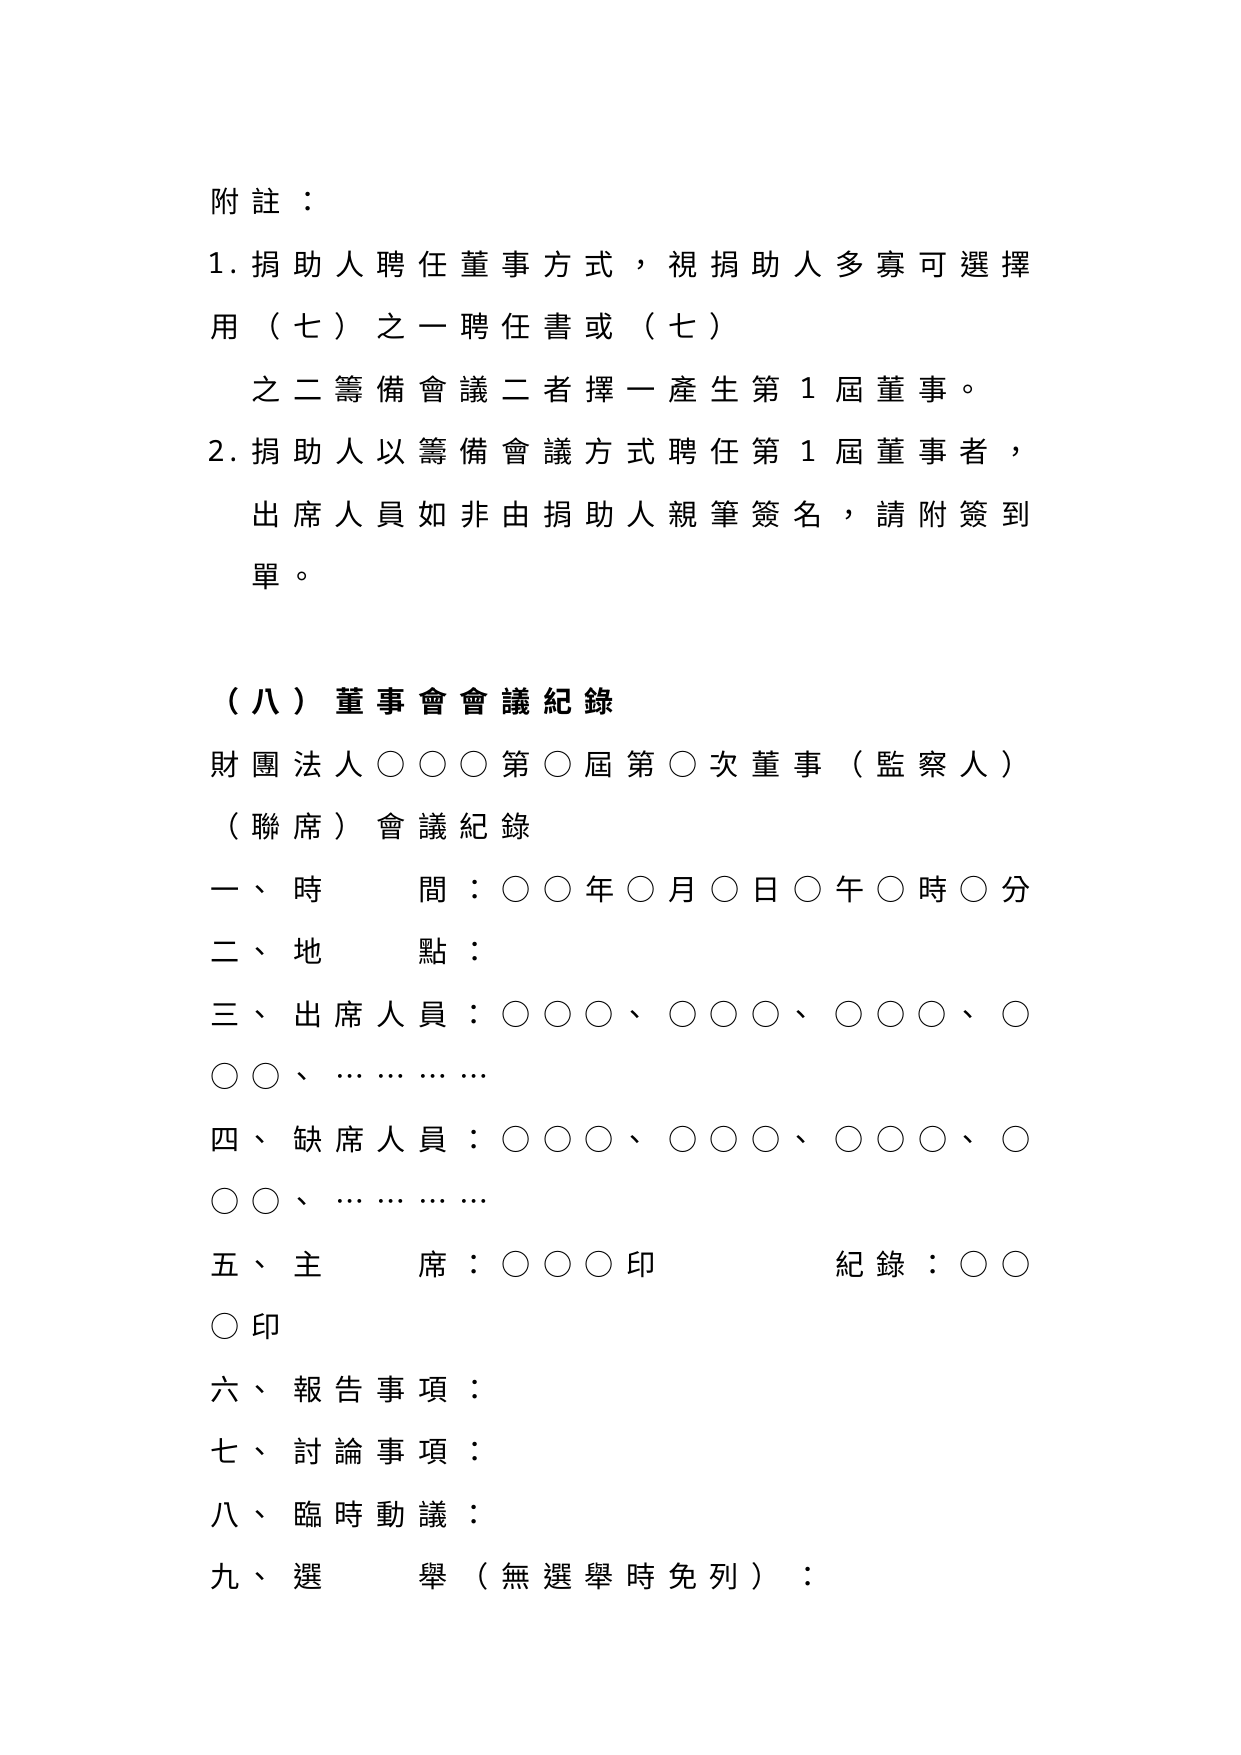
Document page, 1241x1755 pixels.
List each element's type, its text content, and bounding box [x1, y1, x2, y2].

text 八、臨時動議： [203, 1471, 1037, 1533]
text 財團法人○○○第○屆第○次董事（監察人）（聯席）會議紀錄 [203, 721, 1037, 846]
text 五、主 席：○○○印 紀錄：○○○印 [203, 1221, 1037, 1346]
text 二、地 點： [203, 908, 1037, 971]
text 一、時 間：○○年○月○日○午○時○分 [203, 846, 1037, 908]
text 四、缺席人員：○○○、○○○、○○○、○○○、………… [203, 1096, 1037, 1221]
text 七、討論事項： [203, 1408, 1037, 1471]
text 三、出席人員：○○○、○○○、○○○、○○○、………… [203, 971, 1037, 1096]
text 六、報告事項： [203, 1346, 1037, 1408]
text 2.捐助人以籌備會議方式聘任第1屆董事者，出席人員如非由捐助人親筆簽名，請附簽到單。 [203, 408, 1037, 596]
text 之二籌備會議二者擇一產生第1屆董事。 [203, 346, 1037, 408]
text 附註： [203, 158, 1037, 221]
text 九、選 舉（無選舉時免列）： [203, 1533, 1037, 1596]
text （八）董事會會議紀錄 [203, 658, 1037, 721]
text 1.捐助人聘任董事方式，視捐助人多寡可選擇用（七）之一聘任書或（七） [203, 221, 1037, 346]
